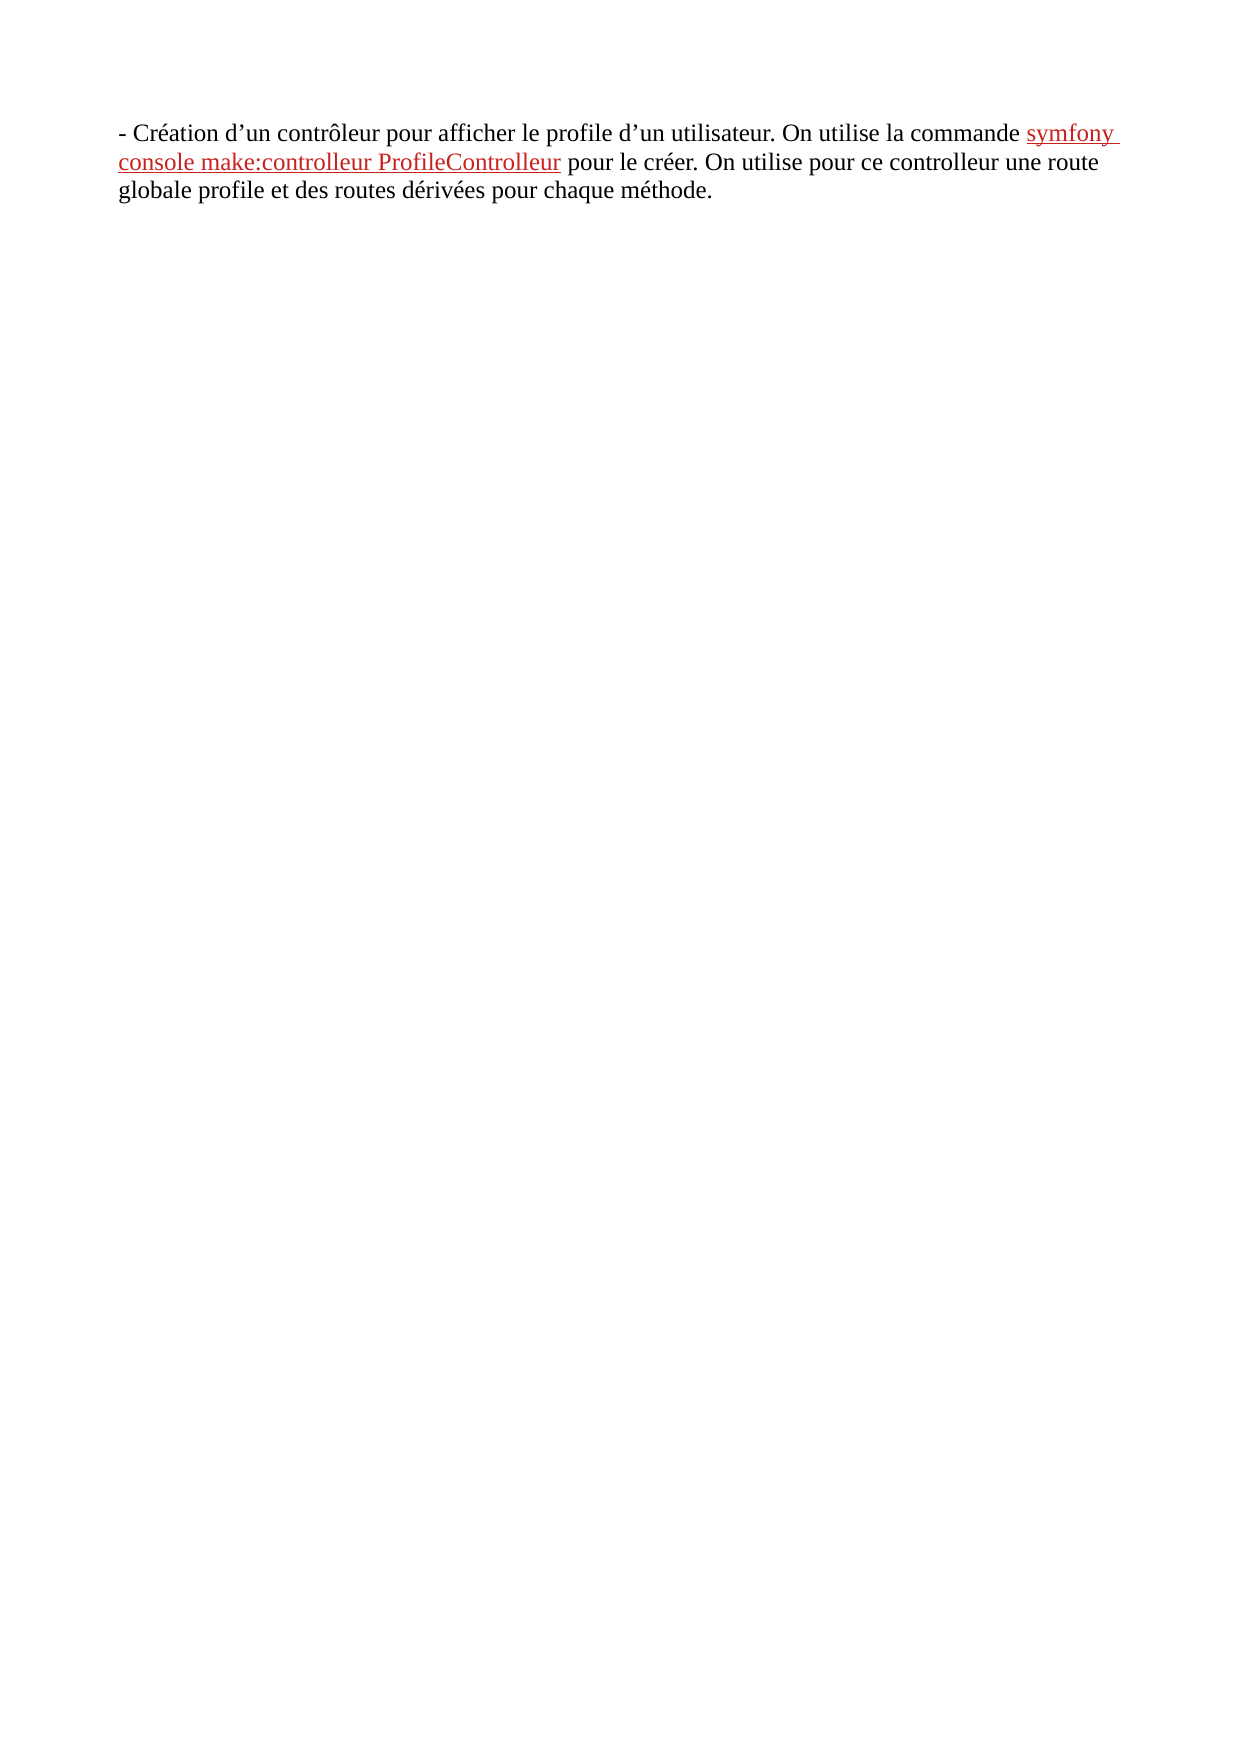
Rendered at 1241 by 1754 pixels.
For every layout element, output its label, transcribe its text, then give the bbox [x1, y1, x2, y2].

text - Création d’un contrôleur pour afficher le profile d’un utilisateur. On utilise la commande symfony console make:controlleur ProfileControlleur pour le créer. On utilise pour ce controlleur une route globale profile et des routes dérivées pour chaque méthode. [118, 118, 1122, 204]
